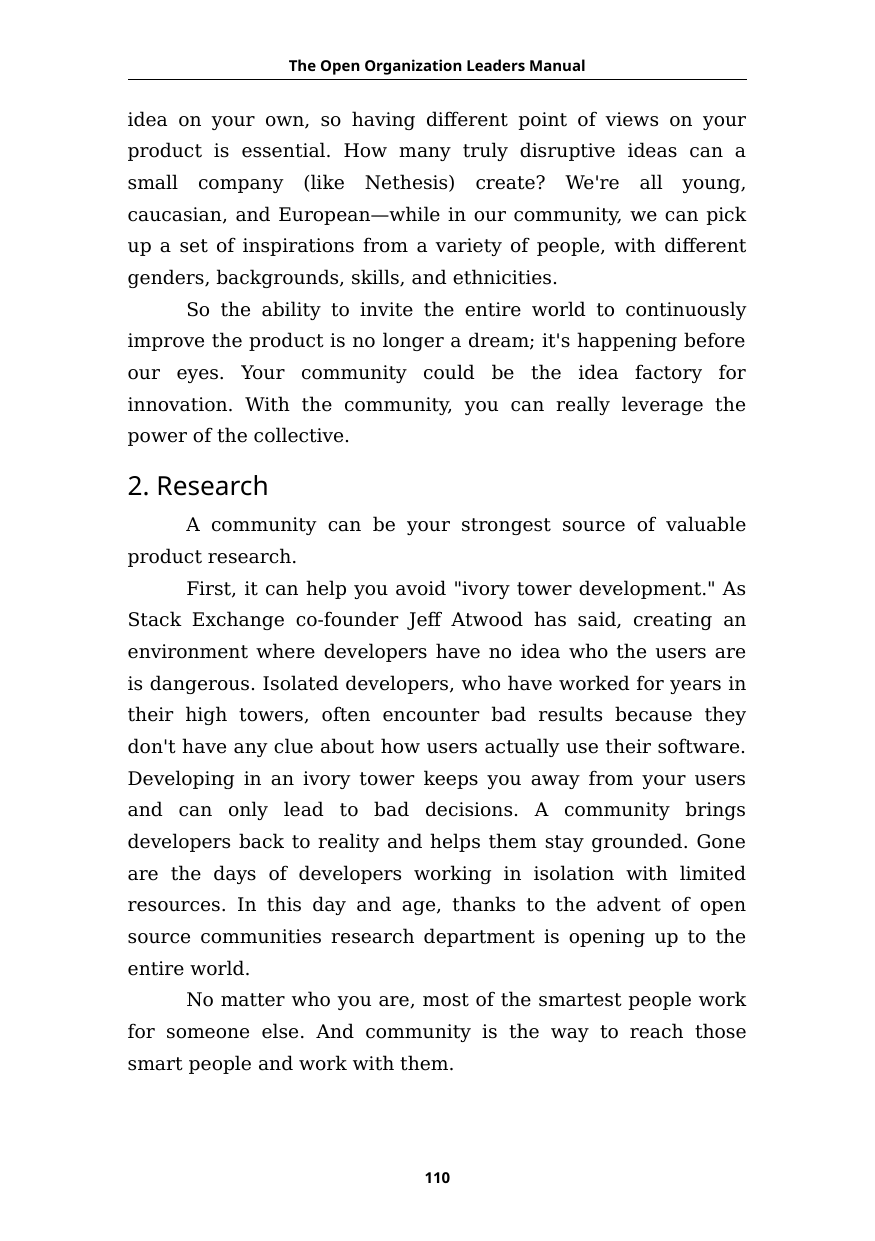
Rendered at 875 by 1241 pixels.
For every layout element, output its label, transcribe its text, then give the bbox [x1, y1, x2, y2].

text First, it can help you avoid "ivory tower development." As Stack Exchange co-founder Jeff Atwood has said, creating an environment where developers have no idea who the users are is dangerous. Isolated developers, who have worked for years in their high towers, often encounter bad results because they don't have any clue about how users actually use their software. Developing in an ivory tower keeps you away from your users and can only lead to bad decisions. A community brings developers back to reality and helps them stay grounded. Gone are the days of developers working in isolation with limited resources. In this day and age, thanks to the advent of open source communities research department is opening up to the entire world. [127, 578, 747, 980]
text idea on your own, so having different point of views on your product is essential. How many truly disruptive ideas can a small company (like Nethesis) create? We're all young, caucasian, and European—while in our community, we can pick up a set of inspirations from a variety of people, with different genders, backgrounds, skills, and ethnicities. [127, 109, 747, 289]
text No matter who you are, most of the smartest people work for someone else. And community is the way to reach those smart people and work with them. [127, 989, 747, 1075]
text A community can be your strongest source of valuable product research. [127, 514, 747, 568]
text So the ability to invite the entire world to continuously improve the product is no longer a dream; it's happening before our eyes. Your community could be the idea factory for innovation. With the community, you can really leverage the power of the collective. [127, 299, 747, 447]
subtitle 2. Research [127, 472, 747, 502]
